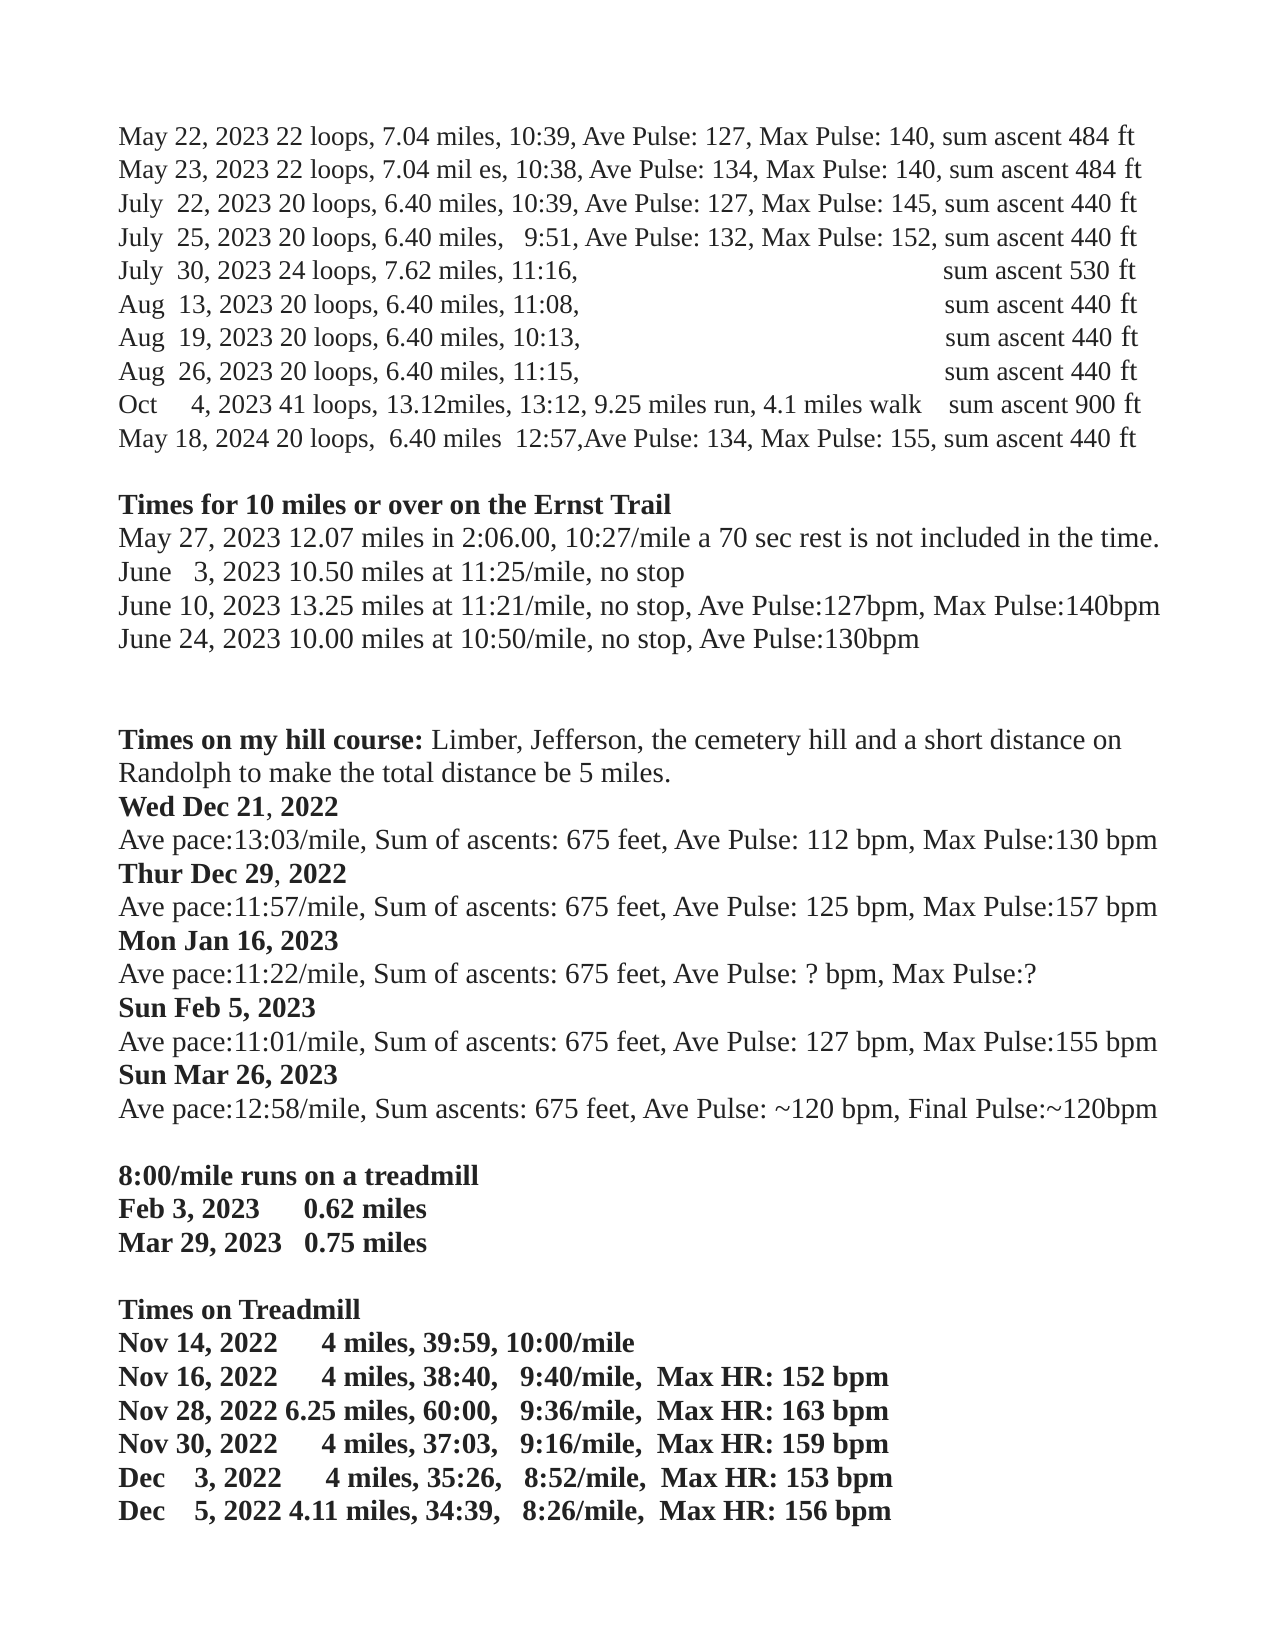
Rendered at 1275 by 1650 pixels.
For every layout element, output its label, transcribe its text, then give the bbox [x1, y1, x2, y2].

text Dec 5, 2022 4.11 miles, 34:39, 8:26/mile, Max HR: 156 bpm [118, 1493, 1161, 1527]
text July 30, 2023 24 loops, 7.62 miles, 11:16, sum ascent 530 ft [118, 252, 1161, 286]
text 8:00/mile runs on a treadmill [118, 1158, 1161, 1191]
text Nov 16, 2022 4 miles, 38:40, 9:40/mile, Max HR: 152 bpm [118, 1359, 1161, 1393]
text Ave pace:11:57/mile, Sum of ascents: 675 feet, Ave Pulse: 125 bpm, Max Pulse:157 bpm [118, 889, 1161, 923]
text Aug 19, 2023 20 loops, 6.40 miles, 10:13, sum ascent 440 ft [118, 319, 1161, 353]
text Times on Treadmill [118, 1292, 1161, 1326]
text Ave pace:12:58/mile, Sum ascents: 675 feet, Ave Pulse: ~120 bpm, Final Pulse:~120bpm [118, 1091, 1161, 1124]
text Times on my hill course: Limber, Jefferson, the cemetery hill and a short distance on Randolph to make the total distance be 5 miles. [118, 722, 1161, 789]
text Ave pace:11:22/mile, Sum of ascents: 675 feet, Ave Pulse: ? bpm, Max Pulse:? [118, 957, 1161, 990]
text May 27, 2023 12.07 miles in 2:06.00, 10:27/mile a 70 sec rest is not included in the time. [118, 521, 1161, 554]
text Nov 30, 2022 4 miles, 37:03, 9:16/mile, Max HR: 159 bpm [118, 1426, 1161, 1460]
text Nov 14, 2022 4 miles, 39:59, 10:00/mile [118, 1326, 1161, 1359]
text Aug 13, 2023 20 loops, 6.40 miles, 11:08, sum ascent 440 ft [118, 286, 1161, 319]
text Mar 29, 2023 0.75 miles [118, 1225, 1161, 1258]
text July 25, 2023 20 loops, 6.40 miles, 9:51, Ave Pulse: 132, Max Pulse: 152, sum ascent 440 ft [118, 219, 1161, 252]
text May 18, 2024 20 loops, 6.40 miles 12:57,Ave Pulse: 134, Max Pulse: 155, sum ascent 440 ft [118, 420, 1161, 453]
text Oct 4, 2023 41 loops, 13.12miles, 13:12, 9.25 miles run, 4.1 miles walk sum ascent 900 ft [118, 386, 1161, 420]
text Nov 28, 2022 6.25 miles, 60:00, 9:36/mile, Max HR: 163 bpm [118, 1393, 1161, 1426]
text Aug 26, 2023 20 loops, 6.40 miles, 11:15, sum ascent 440 ft [118, 353, 1161, 386]
text Feb 3, 2023 0.62 miles [118, 1191, 1161, 1225]
text Ave pace:11:01/mile, Sum of ascents: 675 feet, Ave Pulse: 127 bpm, Max Pulse:155 bpm [118, 1024, 1161, 1057]
text June 3, 2023 10.50 miles at 11:25/mile, no stop [118, 554, 1161, 588]
text Thur Dec 29, 2022 [118, 856, 1161, 889]
text Sun Mar 26, 2023 [118, 1057, 1161, 1091]
text July 22, 2023 20 loops, 6.40 miles, 10:39, Ave Pulse: 127, Max Pulse: 145, sum ascent 440 ft [118, 185, 1161, 219]
text Wed Dec 21, 2022 [118, 789, 1161, 822]
text Mon Jan 16, 2023 [118, 923, 1161, 957]
text Times for 10 miles or over on the Ernst Trail [118, 487, 1161, 521]
text Ave pace:13:03/mile, Sum of ascents: 675 feet, Ave Pulse: 112 bpm, Max Pulse:130 bpm [118, 822, 1161, 856]
text June 10, 2023 13.25 miles at 11:21/mile, no stop, Ave Pulse:127bpm, Max Pulse:140bpm [118, 588, 1161, 621]
text June 24, 2023 10.00 miles at 10:50/mile, no stop, Ave Pulse:130bpm [118, 621, 1161, 655]
text Dec 3, 2022 4 miles, 35:26, 8:52/mile, Max HR: 153 bpm [118, 1460, 1161, 1493]
text May 23, 2023 22 loops, 7.04 mil es, 10:38, Ave Pulse: 134, Max Pulse: 140, sum ascent 484 ft [118, 152, 1161, 185]
text Sun Feb 5, 2023 [118, 990, 1161, 1024]
text May 22, 2023 22 loops, 7.04 miles, 10:39, Ave Pulse: 127, Max Pulse: 140, sum ascent 484 ft [118, 118, 1161, 152]
